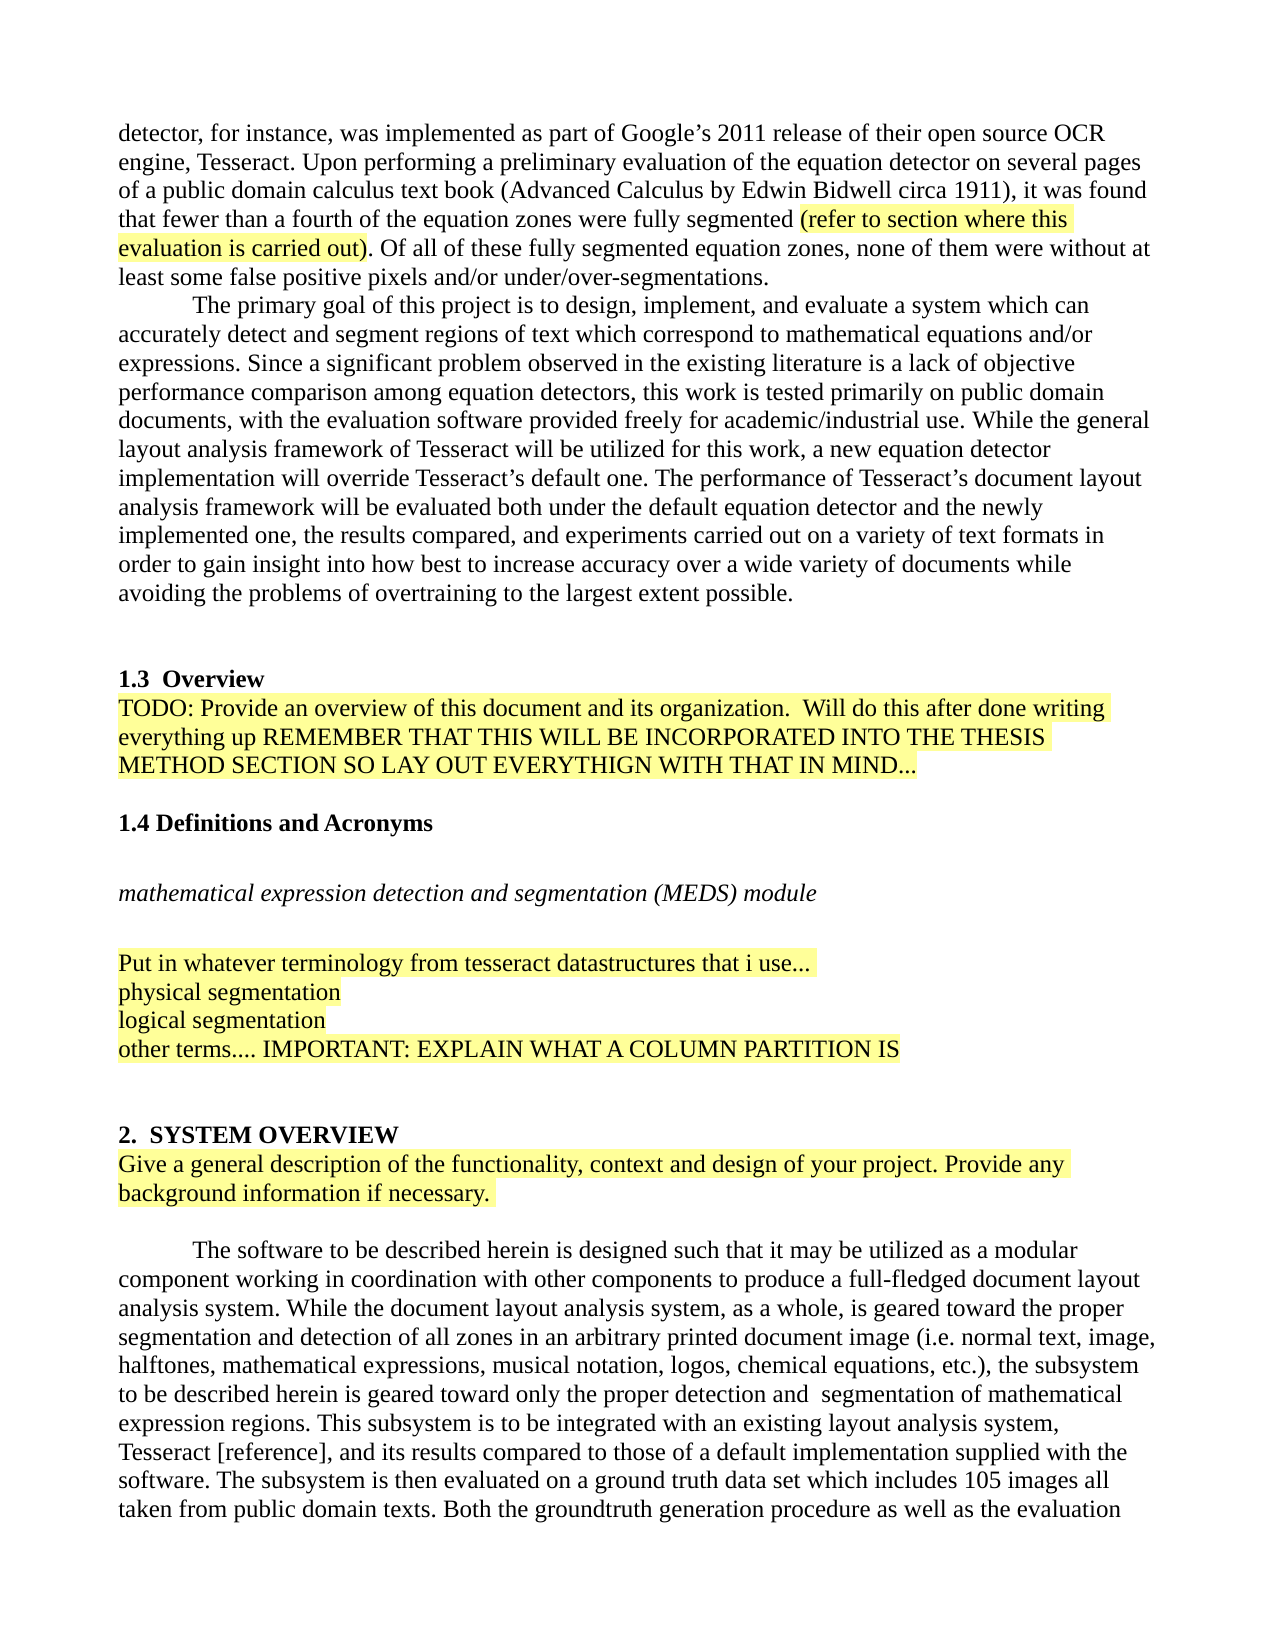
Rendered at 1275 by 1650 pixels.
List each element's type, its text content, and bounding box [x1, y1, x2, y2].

text The software to be described herein is designed such that it may be utilized as a modular component working in coordination with other components to produce a full-fledged document layout analysis system. While the document layout analysis system, as a whole, is geared toward the proper segmentation and detection of all zones in an arbitrary printed document image (i.e. normal text, image, halftones, mathematical expressions, musical notation, logos, chemical equations, etc.), the subsystem to be described herein is geared toward only the proper detection and segmentation of mathematical expression regions. This subsystem is to be integrated with an existing layout analysis system, Tesseract [reference], and its results compared to those of a default implementation supplied with the software. The subsystem is then evaluated on a ground truth data set which includes 105 images all taken from public domain texts. Both the groundtruth generation procedure as well as the evaluation [118, 1236, 1157, 1523]
text logical segmentation [118, 1006, 1157, 1034]
text 1.3 Overview [118, 664, 1157, 693]
text TODO: Provide an overview of this document and its organization. Will do this after done writing everything up REMEMBER THAT THIS WILL BE INCORPORATED INTO THE THESIS METHOD SECTION SO LAY OUT EVERYTHIGN WITH THAT IN MIND... [118, 693, 1157, 808]
text Put in whatever terminology from tesseract datastructures that i use... [118, 948, 1157, 977]
text mathematical expression detection and segmentation (MEDS) module [118, 878, 1157, 907]
text other terms.... IMPORTANT: EXPLAIN WHAT A COLUMN PARTITION IS [118, 1034, 1157, 1063]
text Give a general description of the functionality, context and design of your project. Provide any [118, 1149, 1157, 1178]
text 1.4 Definitions and Acronyms [118, 808, 1157, 837]
text 2. SYSTEM OVERVIEW [118, 1121, 1157, 1149]
text physical segmentation [118, 977, 1157, 1006]
text detector, for instance, was implemented as part of Google’s 2011 release of their open source OCR engine, Tesseract. Upon performing a preliminary evaluation of the equation detector on several pages of a public domain calculus text book (Advanced Calculus by Edwin Bidwell circa 1911), it was found that fewer than a fourth of the equation zones were fully segmented (refer to section where this evaluation is carried out). Of all of these fully segmented equation zones, none of them were without at least some false positive pixels and/or under/over-segmentations. [118, 118, 1157, 291]
text The primary goal of this project is to design, implement, and evaluate a system which can accurately detect and segment regions of text which correspond to mathematical equations and/or expressions. Since a significant problem observed in the existing literature is a lack of objective performance comparison among equation detectors, this work is tested primarily on public domain documents, with the evaluation software provided freely for academic/industrial use. While the general layout analysis framework of Tesseract will be utilized for this work, a new equation detector implementation will override Tesseract’s default one. The performance of Tesseract’s document layout analysis framework will be evaluated both under the default equation detector and the newly implemented one, the results compared, and experiments carried out on a variety of text formats in order to gain insight into how best to increase accuracy over a wide variety of documents while avoiding the problems of overtraining to the largest extent possible. [118, 291, 1157, 607]
text background information if necessary. [118, 1178, 1157, 1207]
